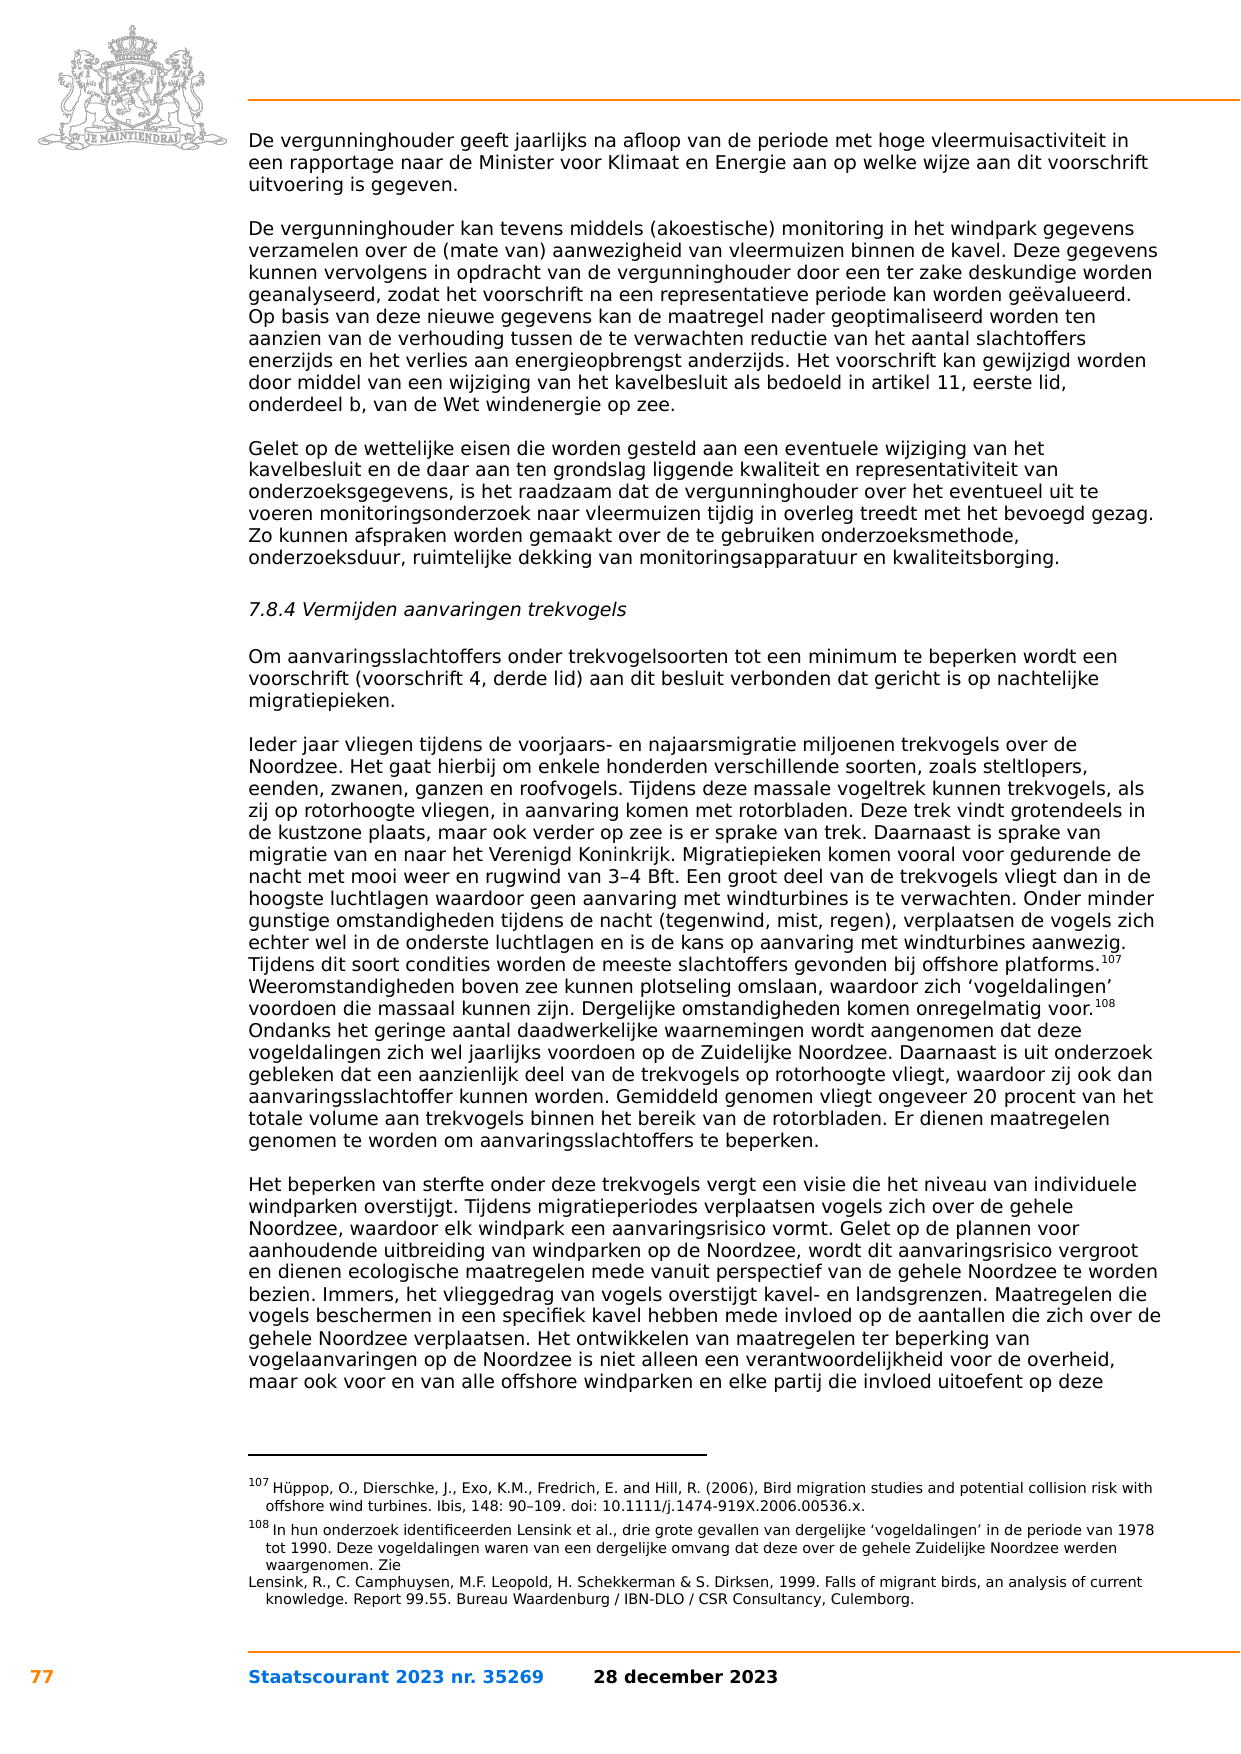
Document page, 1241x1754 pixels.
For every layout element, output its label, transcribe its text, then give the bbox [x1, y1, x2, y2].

text Het beperken van sterfte onder deze trekvogels vergt een visie die het niveau van individuele windparken overstijgt. Tijdens migratieperiodes verplaatsen vogels zich over de gehele Noordzee, waardoor elk windpark een aanvaringsrisico vormt. Gelet op de plannen voor aanhoudende uitbreiding van windparken op de Noordzee, wordt dit aanvaringsrisico vergroot en dienen ecologische maatregelen mede vanuit perspectief van de gehele Noordzee te worden bezien. Immers, het vlieggedrag van vogels overstijgt kavel- en landsgrenzen. Maatregelen die vogels beschermen in een specifiek kavel hebben mede invloed op de aantallen die zich over de gehele Noordzee verplaatsen. Het ontwikkelen van maatregelen ter beperking van vogelaanvaringen op de Noordzee is niet alleen een verantwoordelijkheid voor de overheid, maar ook voor en van alle offshore windparken en elke partij die invloed uitoefent op deze [248, 1173, 1163, 1393]
text De vergunninghouder kan tevens middels (akoestische) monitoring in het windpark gegevens verzamelen over de (mate van) aanwezigheid van vleermuizen binnen de kavel. Deze gegevens kunnen vervolgens in opdracht van de vergunninghouder door een ter zake deskundige worden geanalyseerd, zodat het voorschrift na een representatieve periode kan worden geëvalueerd. Op basis van deze nieuwe gegevens kan de maatregel nader geoptimaliseerd worden ten aanzien van de verhouding tussen de te verwachten reductie van het aantal slachtoffers enerzijds en het verlies aan energieopbrengst anderzijds. Het voorschrift kan gewijzigd worden door middel van een wijziging van het kavelbesluit als bedoeld in artikel 11, eerste lid, onderdeel b, van de Wet windenergie op zee. [248, 218, 1163, 416]
picture [38, 25, 227, 150]
text Om aanvaringsslachtoffers onder trekvogelsoorten tot een minimum te beperken wordt een voorschrift (voorschrift 4, derde lid) aan dit besluit verbonden dat gericht is op nachtelijke migratiepieken. [248, 646, 1163, 712]
subtitle 7.8.4 Vermijden aanvaringen trekvogels [248, 599, 1163, 621]
text Hüppop, O., Dierschke, J., Exo, K.M., Fredrich, E. and Hill, R. (2006), Bird migration studies and potential collision risk with offshore wind turbines. Ibis, 148: 90–109. doi: 10.1111/j.1474-919X.2006.00536.x. [248, 1476, 1163, 1515]
text Gelet op de wettelijke eisen die worden gesteld aan een eventuele wijziging van het kavelbesluit en de daar aan ten grondslag liggende kwaliteit en representativiteit van onderzoeksgegevens, is het raadzaam dat de vergunninghouder over het eventueel uit te voeren monitoringsonderzoek naar vleermuizen tijdig in overleg treedt met het bevoegd gezag. Zo kunnen afspraken worden gemaakt over de te gebruiken onderzoeksmethode, onderzoeksduur, ruimtelijke dekking van monitoringsapparatuur en kwaliteitsborging. [248, 437, 1163, 569]
text De vergunninghouder geeft jaarlijks na afloop van de periode met hoge vleermuisactiviteit in een rapportage naar de Minister voor Klimaat en Energie aan op welke wijze aan dit voorschrift uitvoering is gegeven. [248, 130, 1163, 196]
text In hun onderzoek identificeerden Lensink et al., drie grote gevallen van dergelijke ‘vogeldalingen’ in de periode van 1978 tot 1990. Deze vogeldalingen waren van een dergelijke omvang dat deze over de gehele Zuidelijke Noordzee werden waargenomen. Zie [248, 1518, 1163, 1574]
text Ieder jaar vliegen tijdens de voorjaars- en najaarsmigratie miljoenen trekvogels over de Noordzee. Het gaat hierbij om enkele honderden verschillende soorten, zoals steltlopers, eenden, zwanen, ganzen en roofvogels. Tijdens deze massale vogeltrek kunnen trekvogels, als zij op rotorhoogte vliegen, in aanvaring komen met rotorbladen. Deze trek vindt grotendeels in de kustzone plaats, maar ook verder op zee is er sprake van trek. Daarnaast is sprake van migratie van en naar het Verenigd Koninkrijk. Migratiepieken komen vooral voor gedurende de nacht met mooi weer en rugwind van 3–4 Bft. Een groot deel van de trekvogels vliegt dan in de hoogste luchtlagen waardoor geen aanvaring met windturbines is te verwachten. Onder minder gunstige omstandigheden tijdens de nacht (tegenwind, mist, regen), verplaatsen de vogels zich echter wel in de onderste luchtlagen en is de kans op aanvaring met windturbines aanwezig. Tijdens dit soort condities worden de meeste slachtoffers gevonden bij offshore platforms. Weeromstandigheden boven zee kunnen plotseling omslaan, waardoor zich ‘vogeldalingen’ voordoen die massaal kunnen zijn. Dergelijke omstandigheden komen onregelmatig voor. Ondanks het geringe aantal daadwerkelijke waarnemingen wordt aangenomen dat deze vogeldalingen zich wel jaarlijks voordoen op de Zuidelijke Noordzee. Daarnaast is uit onderzoek gebleken dat een aanzienlijk deel van de trekvogels op rotorhoogte vliegt, waardoor zij ook dan aanvaringsslachtoffer kunnen worden. Gemiddeld genomen vliegt ongeveer 20 procent van het totale volume aan trekvogels binnen het bereik van de rotorbladen. Er dienen maatregelen genomen te worden om aanvaringsslachtoffers te beperken. [248, 734, 1163, 1152]
text Lensink, R., C. Camphuysen, M.F. Leopold, H. Schekkerman & S. Dirksen, 1999. Falls of migrant birds, an analysis of current knowledge. Report 99.55. Bureau Waardenburg / IBN-DLO / CSR Consultancy, Culemborg. [248, 1574, 1163, 1608]
